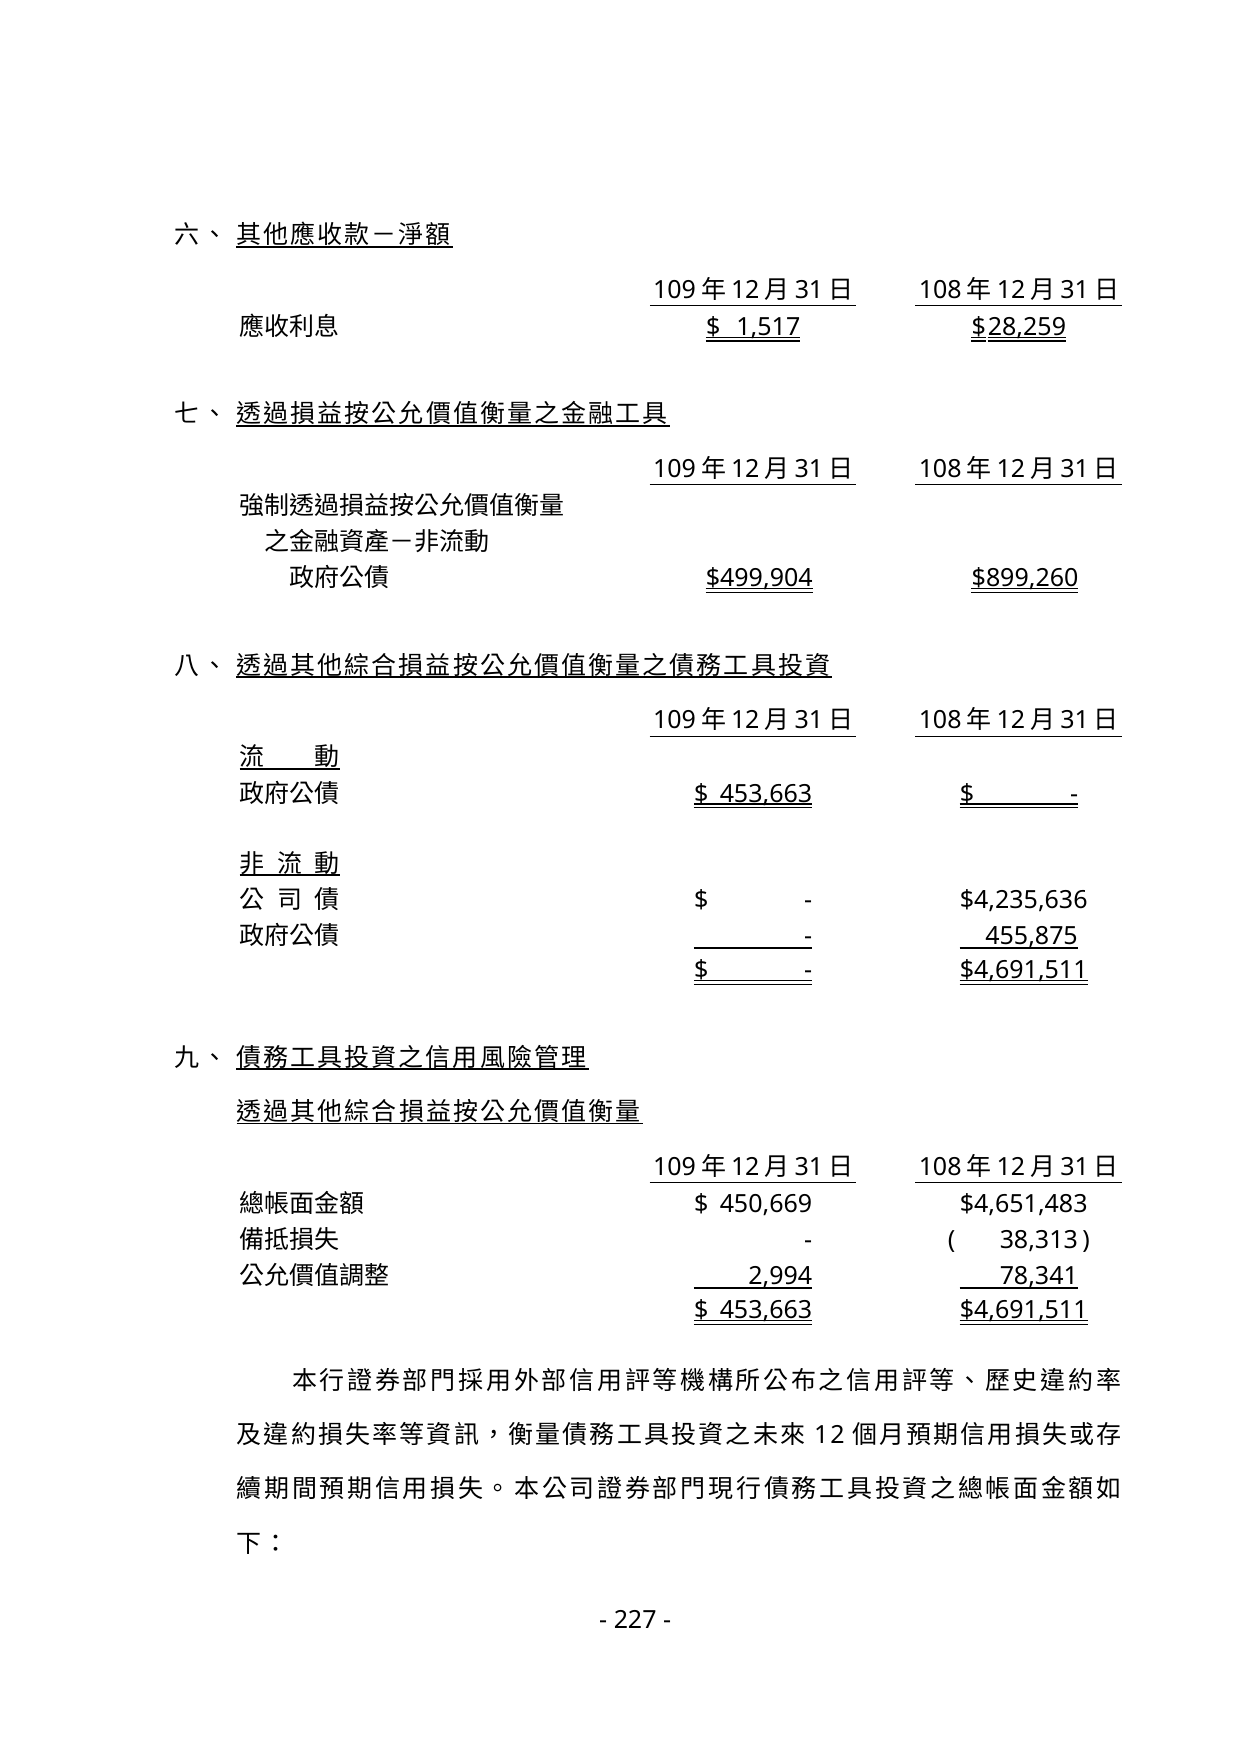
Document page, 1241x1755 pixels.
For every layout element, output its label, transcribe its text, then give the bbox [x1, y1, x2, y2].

table_cell $ 4,691,511 [915, 952, 1122, 986]
table_header [591, 700, 649, 736]
table_cell $ 4,691,511 [915, 1292, 1122, 1326]
table_cell ( 38,313 ) [915, 1220, 1122, 1256]
table_cell - [650, 916, 856, 952]
table_cell $ 4,651,483 [915, 1183, 1122, 1219]
table_cell [236, 809, 591, 843]
table_header [591, 448, 649, 484]
table_cell [591, 809, 649, 843]
table_cell [856, 952, 915, 986]
table_cell $ 450,669 [650, 1183, 856, 1219]
table_cell [856, 1256, 915, 1292]
table_cell [856, 916, 915, 952]
table_cell [591, 484, 649, 558]
table_cell 政府公債 [236, 773, 591, 809]
table_cell 應收利息 [236, 305, 591, 343]
table_cell [591, 880, 649, 916]
table_cell $ 499,904 [650, 558, 856, 594]
table_cell 備抵損失 [236, 1220, 591, 1256]
table_cell [591, 1182, 649, 1219]
table_cell $ 4,235,636 [915, 880, 1122, 916]
table_header [236, 448, 591, 484]
table_cell - [650, 1220, 856, 1256]
table_cell $ - [915, 773, 1122, 809]
table_cell [856, 880, 915, 916]
table_cell $ 28,259 [915, 306, 1122, 343]
table_cell 2,994 [650, 1256, 856, 1292]
table_cell [915, 809, 1122, 843]
text 八、 透過其他綜合損益按公允價值衡量之債務工具投資 [148, 645, 1122, 681]
table_cell [591, 1256, 649, 1292]
table_cell $ 899,260 [915, 558, 1122, 594]
table_cell [591, 916, 649, 952]
table_header [236, 1146, 591, 1182]
text 透過其他綜合損益按公允價值衡量 [236, 1092, 1122, 1128]
table_cell 公允價值調整 [236, 1256, 591, 1292]
table_cell [650, 809, 856, 843]
table_cell [856, 1292, 915, 1326]
table_cell $ 453,663 [650, 1292, 856, 1326]
table_header [591, 1146, 649, 1182]
table_cell [856, 1182, 915, 1219]
table_cell [856, 558, 915, 594]
table_header [856, 700, 915, 736]
table_header 109年12月31日 [650, 448, 856, 484]
table_cell [591, 736, 649, 773]
table_header 108年12月31日 [915, 1146, 1122, 1182]
table_header 108年12月31日 [915, 448, 1122, 484]
table_header 108年12月31日 [915, 700, 1122, 736]
table_cell $ - [650, 952, 856, 986]
table_header 109年12月31日 [650, 700, 856, 736]
table_header [856, 269, 915, 305]
table_cell [236, 1292, 591, 1326]
table_cell 政府公債 [236, 916, 591, 952]
table_cell [915, 485, 1122, 558]
table_cell [856, 809, 915, 843]
text 七、 透過損益按公允價值衡量之金融工具 [148, 394, 1122, 430]
table_header [236, 700, 591, 736]
table_cell 流 動 [236, 736, 591, 773]
table_cell [591, 1220, 649, 1256]
table_header 109年12月31日 [650, 1146, 856, 1182]
table_cell [856, 773, 915, 809]
table_cell 強制透過損益按公允價值衡量之金融資產－非流動 [236, 484, 591, 558]
table_cell 非 流 動 [236, 843, 591, 879]
table_cell [856, 736, 915, 773]
table_cell [915, 843, 1122, 879]
table_cell [591, 305, 650, 343]
table_cell [236, 952, 591, 986]
table_cell $ 453,663 [650, 773, 856, 809]
table_header [236, 269, 591, 305]
table_cell [915, 737, 1122, 773]
table_cell [650, 485, 856, 558]
table_cell $ 1,517 [650, 306, 856, 343]
table_cell 78,341 [915, 1256, 1122, 1292]
table_header 108年12月31日 [915, 269, 1122, 305]
table_cell 455,875 [915, 916, 1122, 952]
table_cell [856, 843, 915, 879]
table_cell 總帳面金額 [236, 1182, 591, 1219]
table_cell $ - [650, 880, 856, 916]
text 九、 債務工具投資之信用風險管理 [148, 1037, 1122, 1073]
text 本行證券部門採用外部信用評等機構所公布之信用評等、歷史違約率及違約損失率等資訊，衡量債務工具投資之未來12個月預期信用損失或存續期間預期信用損失。本公司證券部門現行債務工具投資之總帳面金額如下： [236, 1360, 1122, 1559]
text 六、 其他應收款－淨額 [148, 215, 1122, 251]
table_header [856, 1146, 915, 1182]
table_cell [591, 558, 649, 594]
table_cell [856, 484, 915, 558]
table_header [856, 448, 915, 484]
table_header [591, 269, 650, 305]
table_cell 公 司 債 [236, 880, 591, 916]
table_cell [856, 305, 915, 343]
table_cell [650, 737, 856, 773]
table_header 109年12月31日 [650, 269, 856, 305]
table_cell 政府公債 [236, 558, 591, 594]
table_cell [591, 773, 649, 809]
table_cell [650, 843, 856, 879]
table_cell [591, 843, 649, 879]
table_cell [591, 952, 649, 986]
table_cell [591, 1292, 649, 1326]
table_cell [856, 1220, 915, 1256]
